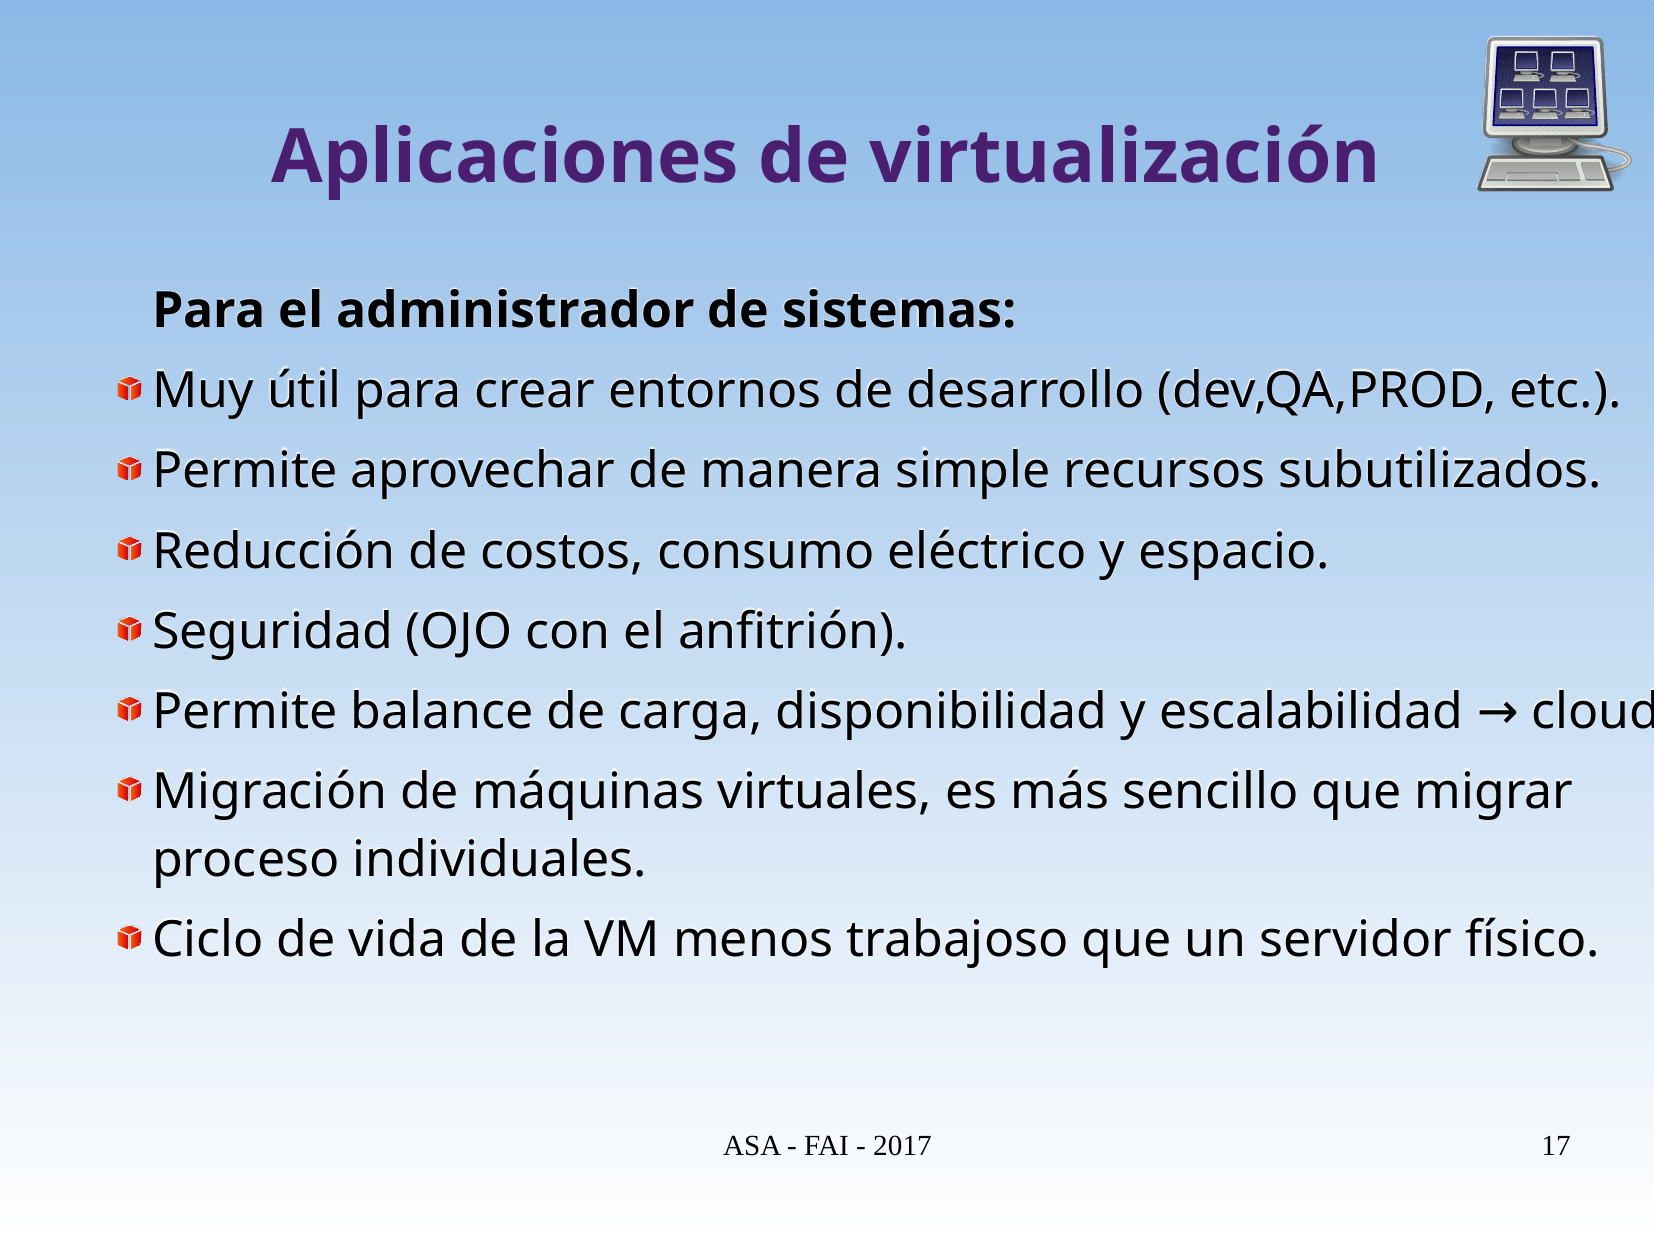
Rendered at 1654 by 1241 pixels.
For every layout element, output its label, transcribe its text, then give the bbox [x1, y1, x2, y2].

text_box Para el administrador de sistemas: Muy útil para crear entornos de desarrollo (dev,QA,PROD, etc.). Permite aprovechar de manera simple recursos subutilizados. Reducción de costos, consumo eléctrico y espacio. Seguridad (OJO con el anfitrión). Permite balance de carga, disponibilidad y escalabilidad → cloud. Migración de máquinas virtuales, es más sencillo que migrar proceso individuales. Ciclo de vida de la VM menos trabajoso que un servidor físico. [102, 266, 1590, 815]
title Aplicaciones de virtualización [82, 49, 1571, 257]
picture [1474, 33, 1636, 196]
